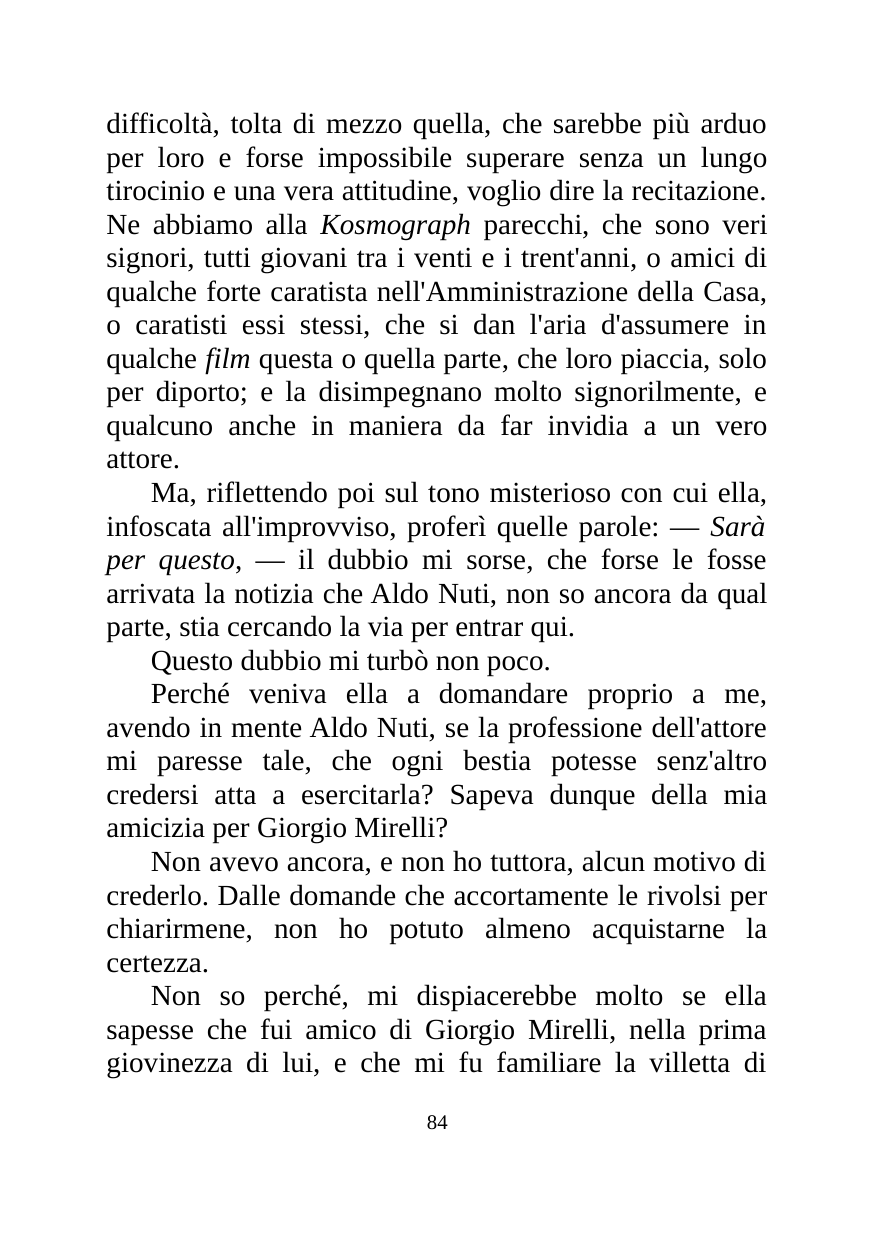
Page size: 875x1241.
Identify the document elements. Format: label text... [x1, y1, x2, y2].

text Questo dubbio mi turbò non poco. [106, 643, 768, 676]
text Non avevo ancora, e non ho tuttora, alcun motivo di crederlo. Dalle domande che accortamente le rivolsi per chiarirmene, non ho potuto almeno acquistarne la certezza. [106, 844, 768, 978]
text Ma, riflettendo poi sul tono misterioso con cui ella, infoscata all'improvviso, proferì quelle parole: — Sarà per questo, — il dubbio mi sorse, che forse le fosse arrivata la notizia che Aldo Nuti, non so ancora da qual parte, stia cercando la via per entrar qui. [106, 475, 768, 643]
text Perché veniva ella a domandare proprio a me, avendo in mente Aldo Nuti, se la professione dell'attore mi paresse tale, che ogni bestia potesse senz'altro credersi atta a esercitarla? Sapeva dunque della mia amicizia per Giorgio Mirelli? [106, 676, 768, 844]
text Non so perché, mi dispiacerebbe molto se ella sapesse che fui amico di Giorgio Mirelli, nella prima giovinezza di lui, e che mi fu familiare la villetta di [106, 978, 768, 1079]
text difficoltà, tolta di mezzo quella, che sarebbe più arduo per loro e forse impossibile superare senza un lungo tirocinio e una vera attitudine, voglio dire la recitazione. Ne abbiamo alla Kosmograph parecchi, che sono veri signori, tutti giovani tra i venti e i trent'anni, o amici di qualche forte caratista nell'Amministrazione della Casa, o caratisti essi stessi, che si dan l'aria d'assumere in qualche film questa o quella parte, che loro piaccia, solo per diporto; e la disimpegnano molto signorilmente, e qualcuno anche in maniera da far invidia a un vero attore. [106, 106, 768, 475]
